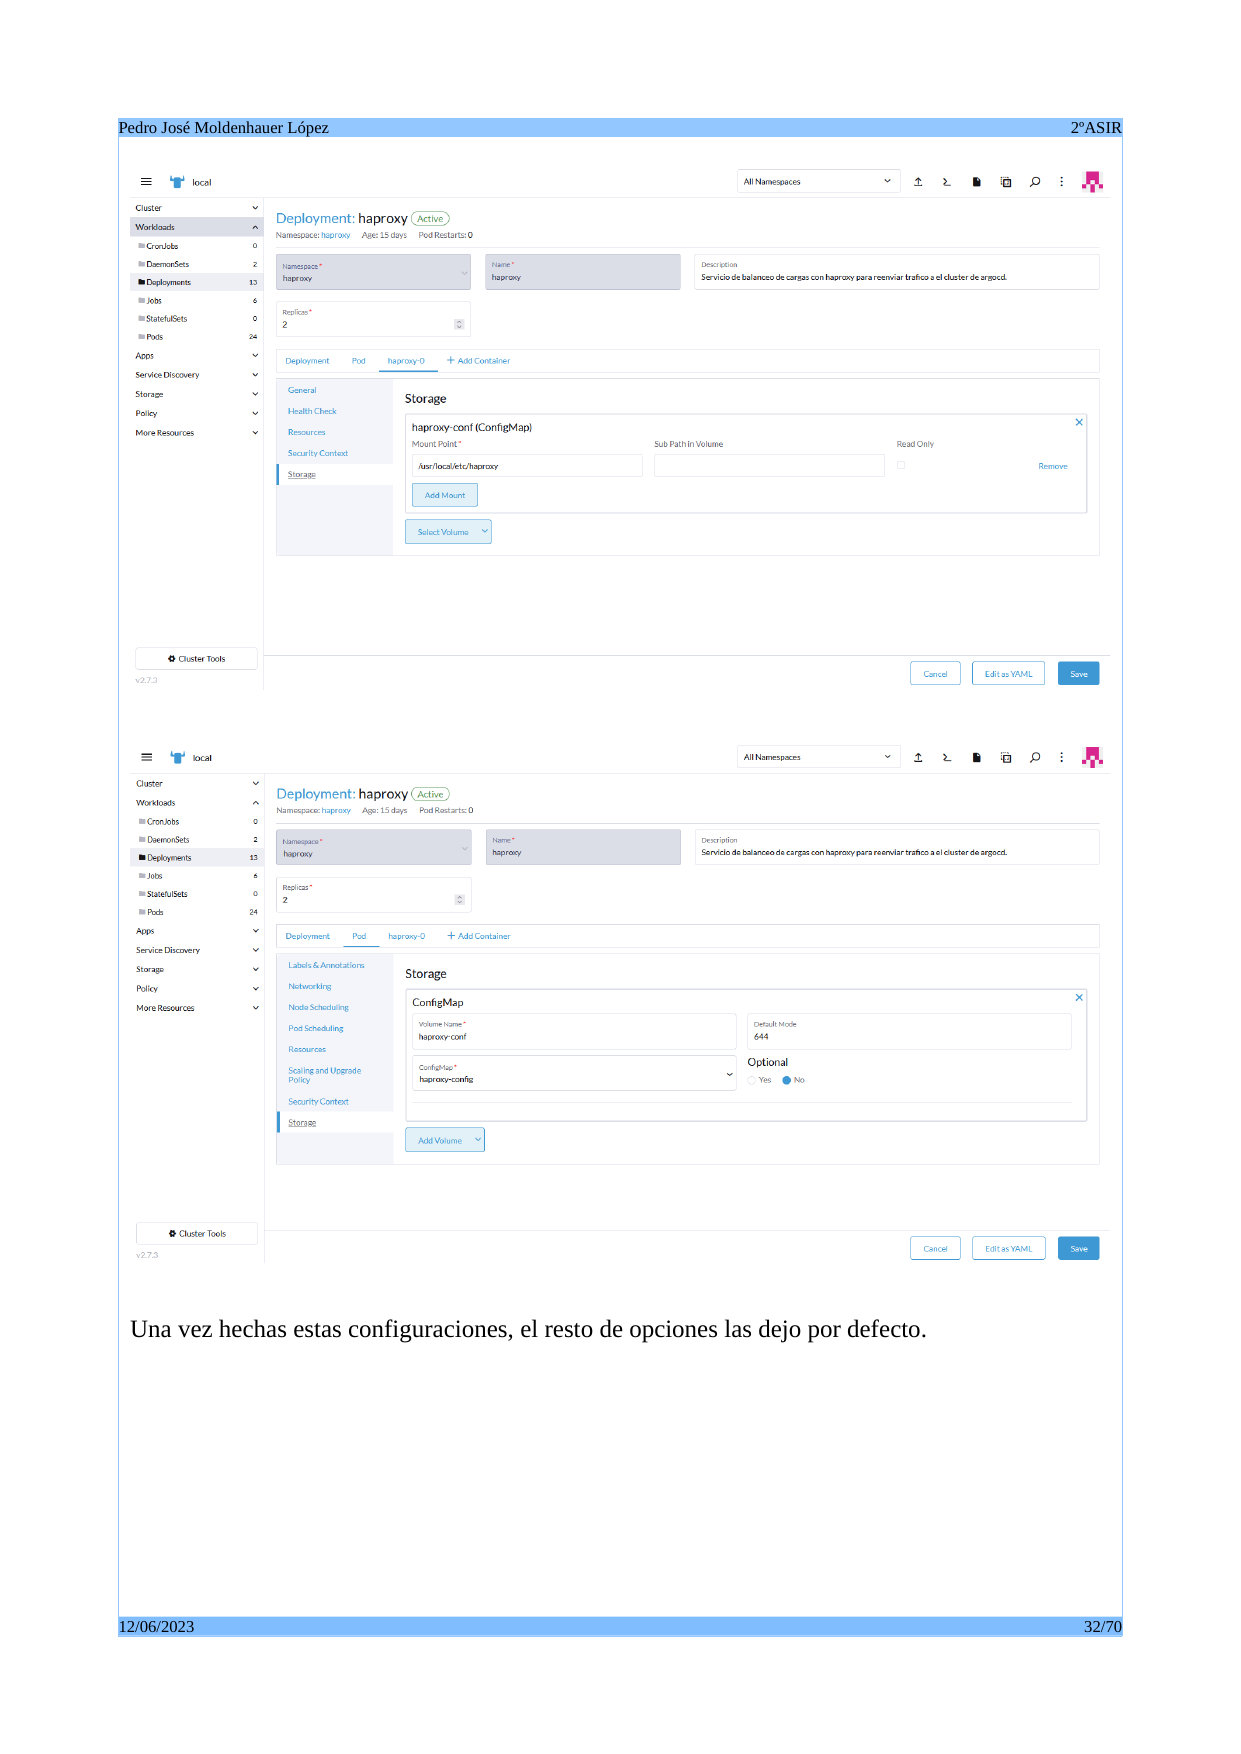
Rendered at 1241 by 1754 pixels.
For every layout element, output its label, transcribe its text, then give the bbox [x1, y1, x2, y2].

picture [130, 166, 1111, 690]
text Una vez hechas estas configuraciones, el resto de opciones las dejo por defecto. [130, 1314, 1110, 1343]
picture [130, 741, 1111, 1263]
